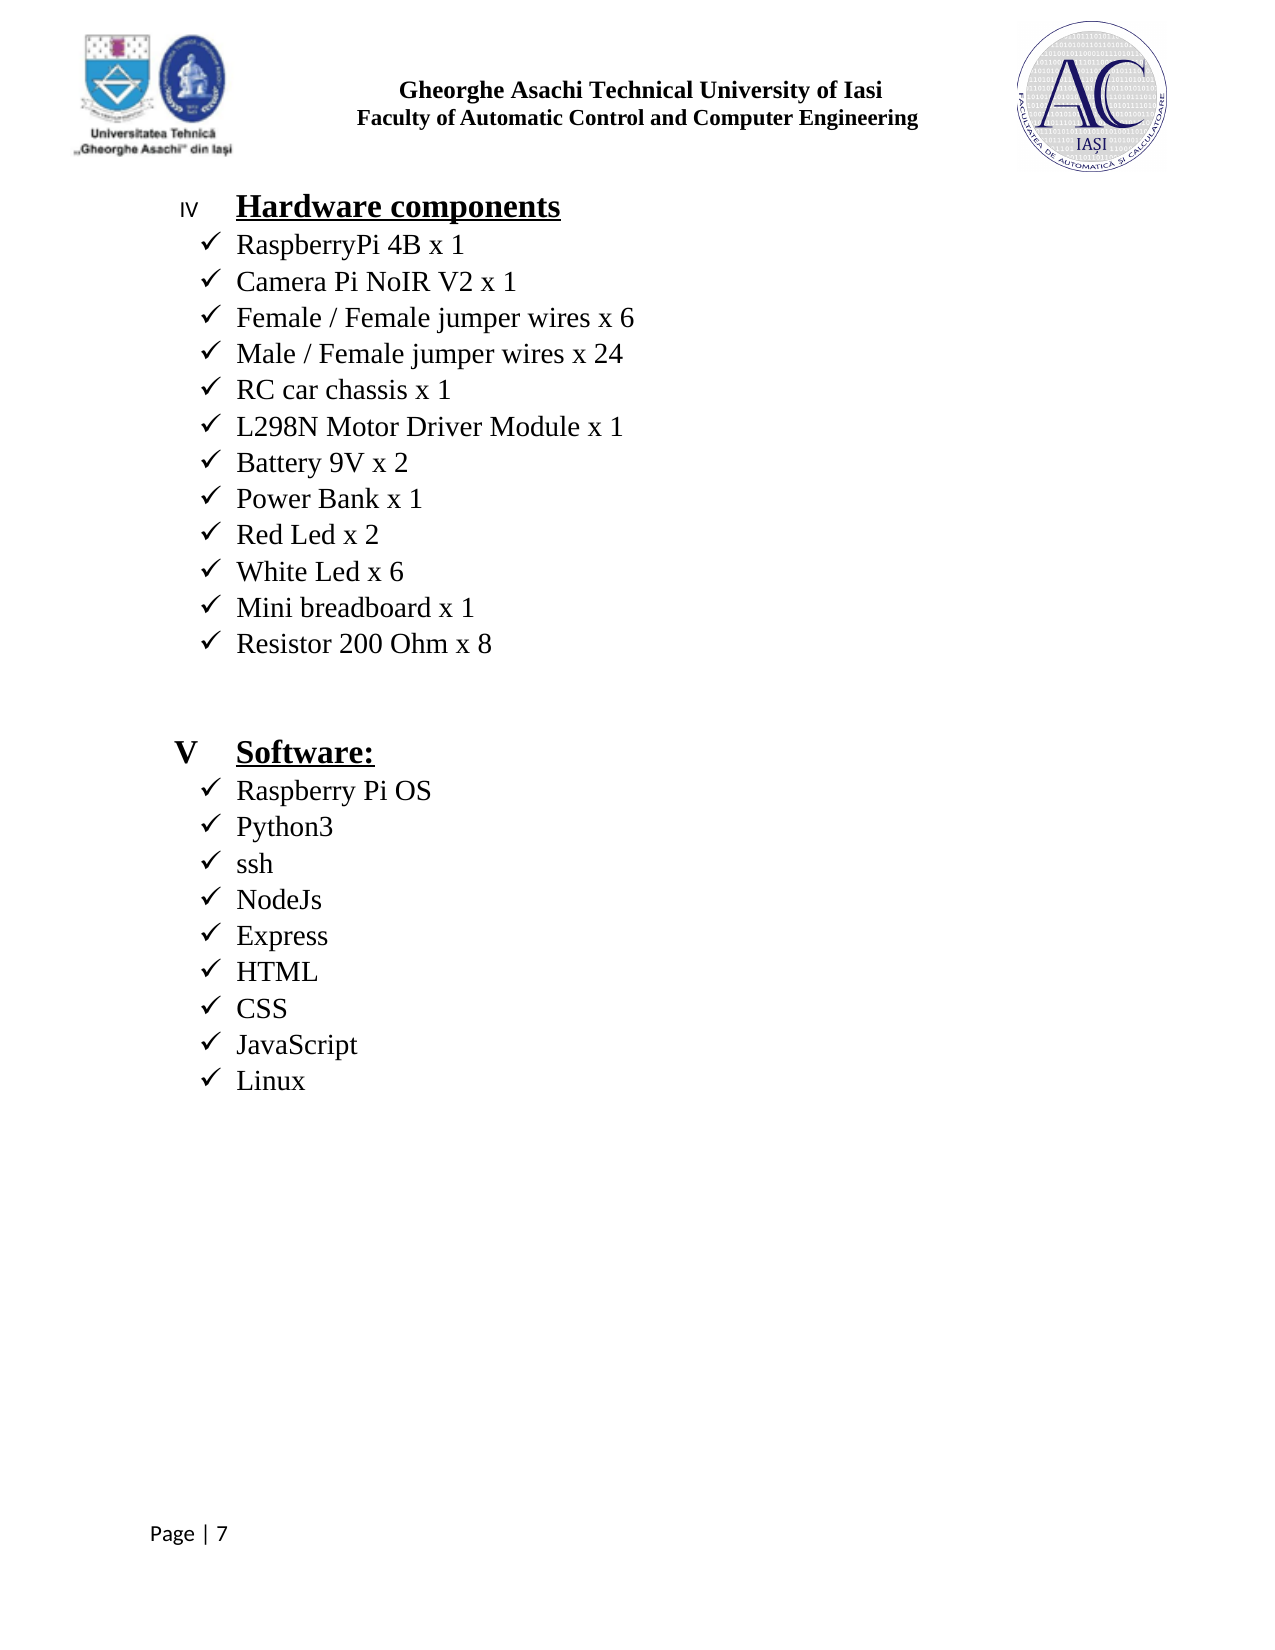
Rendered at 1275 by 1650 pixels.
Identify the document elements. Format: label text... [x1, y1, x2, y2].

list Software: [198, 732, 1125, 770]
list JavaScript [198, 1027, 1125, 1061]
list Camera Pi NoIR V2 x 1 [198, 264, 1125, 297]
picture [1017, 21, 1167, 172]
list RaspberryPi 4B x 1 [198, 227, 1125, 261]
list Linux [198, 1063, 1125, 1097]
list Female / Female jumper wires x 6 [198, 300, 1125, 334]
picture [48, 22, 261, 173]
list Express [198, 918, 1125, 952]
list CSS [198, 991, 1125, 1024]
list L298N Motor Driver Module x 1 [198, 409, 1125, 442]
list Male / Female jumper wires x 24 [198, 336, 1125, 370]
list Power Bank x 1 [198, 481, 1125, 515]
list HTML [198, 954, 1125, 988]
list Raspberry Pi OS [198, 773, 1125, 807]
list RC car chassis x 1 [198, 372, 1125, 406]
list White Led x 6 [198, 554, 1125, 587]
list Resistor 200 Ohm x 8 [198, 626, 1125, 660]
list Python3 [198, 809, 1125, 843]
list Red Led x 2 [198, 517, 1125, 551]
list Mini breadboard x 1 [198, 590, 1125, 624]
list ssh [198, 846, 1125, 879]
list Hardware components [198, 186, 1125, 224]
list NodeJs [198, 882, 1125, 916]
list Battery 9V x 2 [198, 445, 1125, 479]
